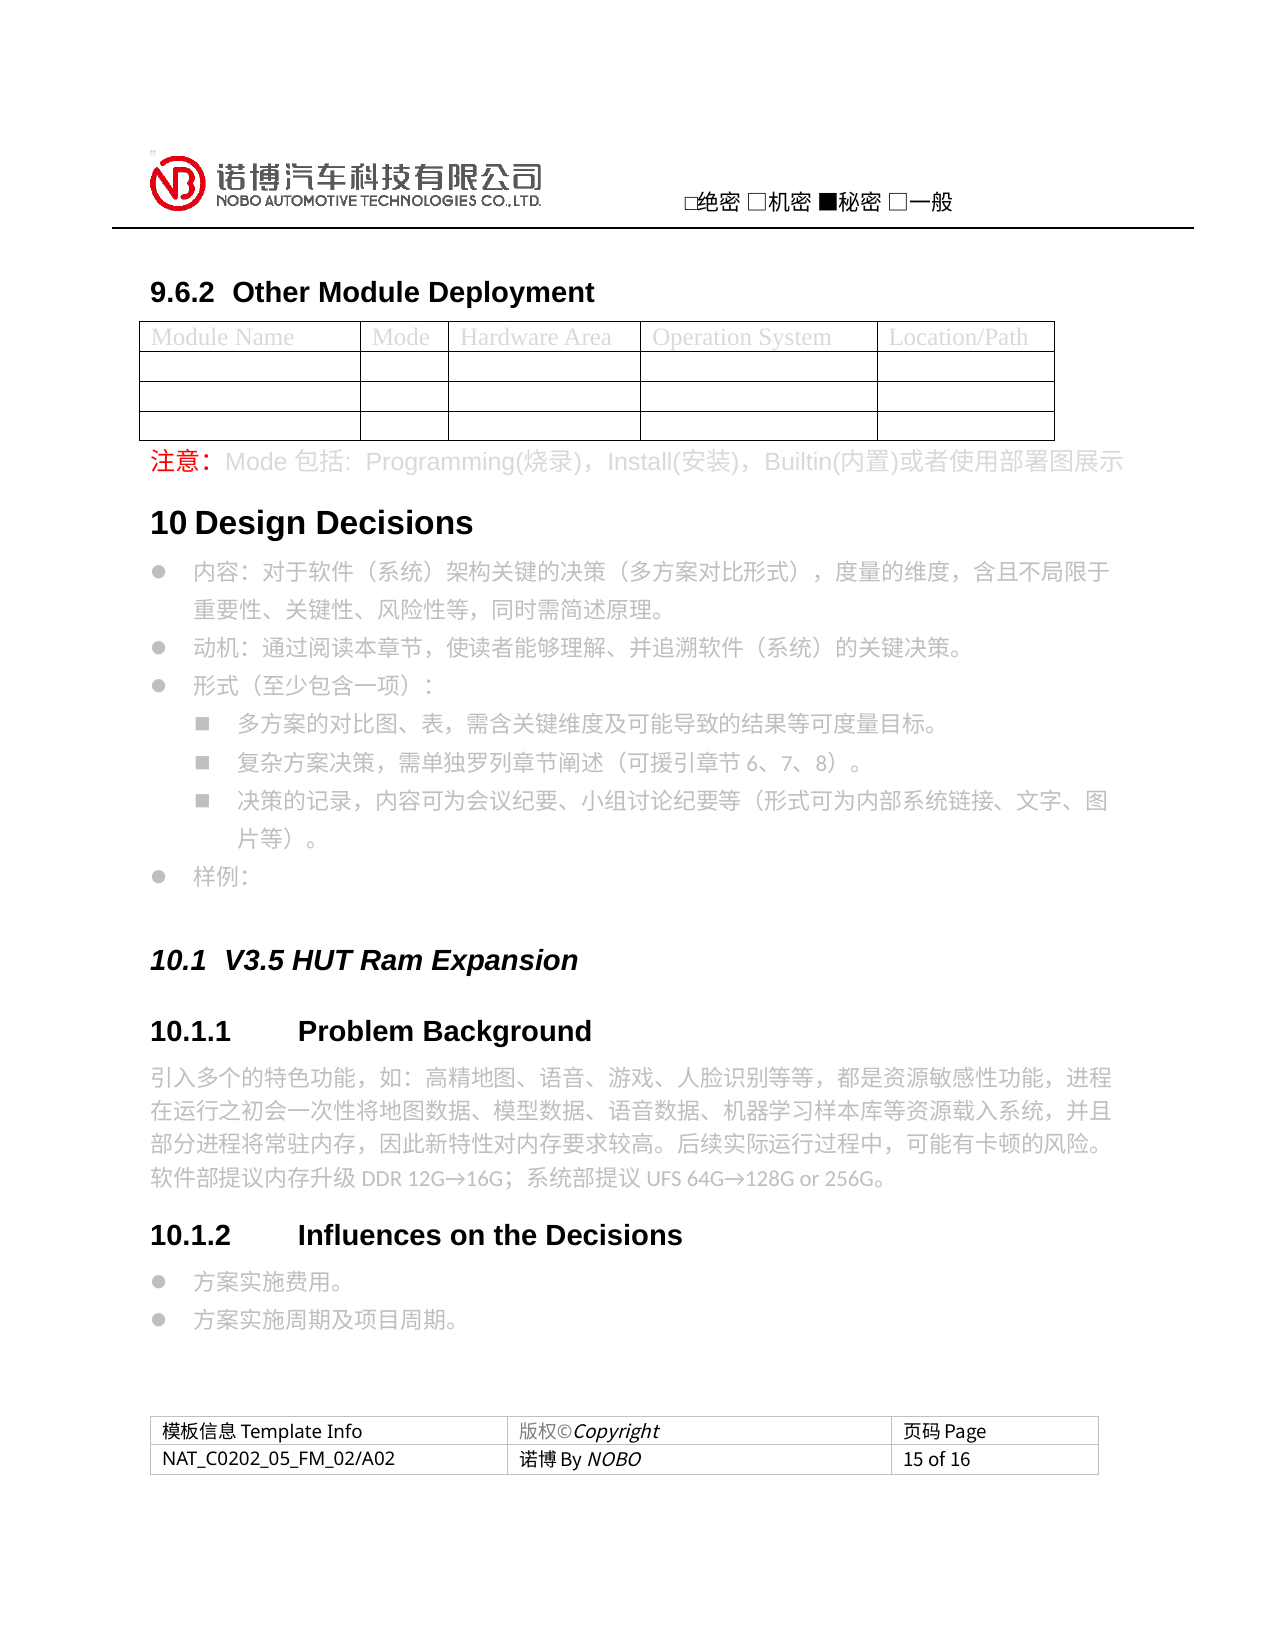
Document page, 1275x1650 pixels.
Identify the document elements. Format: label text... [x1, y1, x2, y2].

text 注意：Mode 包括: Programming(烧录)，Install(安装)，Builtin(内置)或者使用部署图展示 [150, 441, 1125, 478]
table_cell [641, 382, 877, 411]
table_cell [361, 382, 448, 411]
table_cell [361, 352, 448, 381]
subtitle Influences on the Decisions [150, 1218, 1125, 1251]
list 方案实施周期及项目周期。 [150, 1302, 1125, 1335]
table_cell [140, 412, 360, 440]
table_header Location/Path [878, 322, 1054, 351]
subtitle Other Module Deployment [150, 275, 1125, 309]
table_cell [361, 412, 448, 440]
list 多方案的对比图、表，需含关键维度及可能导致的结果等可度量目标。 [194, 706, 1125, 739]
subtitle V3.5 HUT Ram Expansion [150, 943, 1125, 976]
table_cell [140, 352, 360, 381]
list 决策的记录，内容可为会议纪要、小组讨论纪要等（形式可为内部系统链接、文字、图片等）。 [194, 782, 1125, 854]
table_header Mode [361, 322, 448, 351]
table_cell [878, 352, 1054, 381]
list 样例： [150, 859, 1125, 892]
text 引入多个的特色功能，如：高精地图、语音、游戏、人脸识别等等，都是资源敏感性功能，进程在运行之初会一次性将地图数据、模型数据、语音数据、机器学习样本库等资源载入系统，并且部分进程将常驻内存，因此新特性对内存要求较高。后续实际运行过程中，可能有卡顿的风险。软件部提议内存升级 DDR 12G→16G；系统部提议 UFS 64G→128G or 256G。 [150, 1060, 1125, 1193]
table_cell [449, 352, 640, 381]
table_header Operation System [641, 322, 877, 351]
table_cell [140, 382, 360, 411]
table_cell [449, 412, 640, 440]
list 方案实施费用。 [150, 1264, 1125, 1297]
list 动机：通过阅读本章节，使读者能够理解、并追溯软件（系统）的关键决策。 [150, 630, 1125, 663]
table_cell [878, 412, 1054, 440]
table_header Hardware Area [449, 322, 640, 351]
table_cell [641, 412, 877, 440]
list 复杂方案决策，需单独罗列章节阐述（可援引章节6、7、8）。 [194, 744, 1125, 778]
table_cell [449, 382, 640, 411]
table_cell [641, 352, 877, 381]
table_cell [878, 382, 1054, 411]
subtitle Problem Background [150, 1014, 1125, 1047]
subtitle Design Decisions [150, 503, 1125, 541]
table_header Module Name [140, 322, 360, 351]
picture [150, 149, 541, 211]
list 形式（至少包含一项）： [150, 668, 1125, 701]
list 内容：对于软件（系统）架构关键的决策（多方案对比形式），度量的维度，含且不局限于重要性、关键性、风险性等，同时需简述原理。 [150, 554, 1125, 625]
